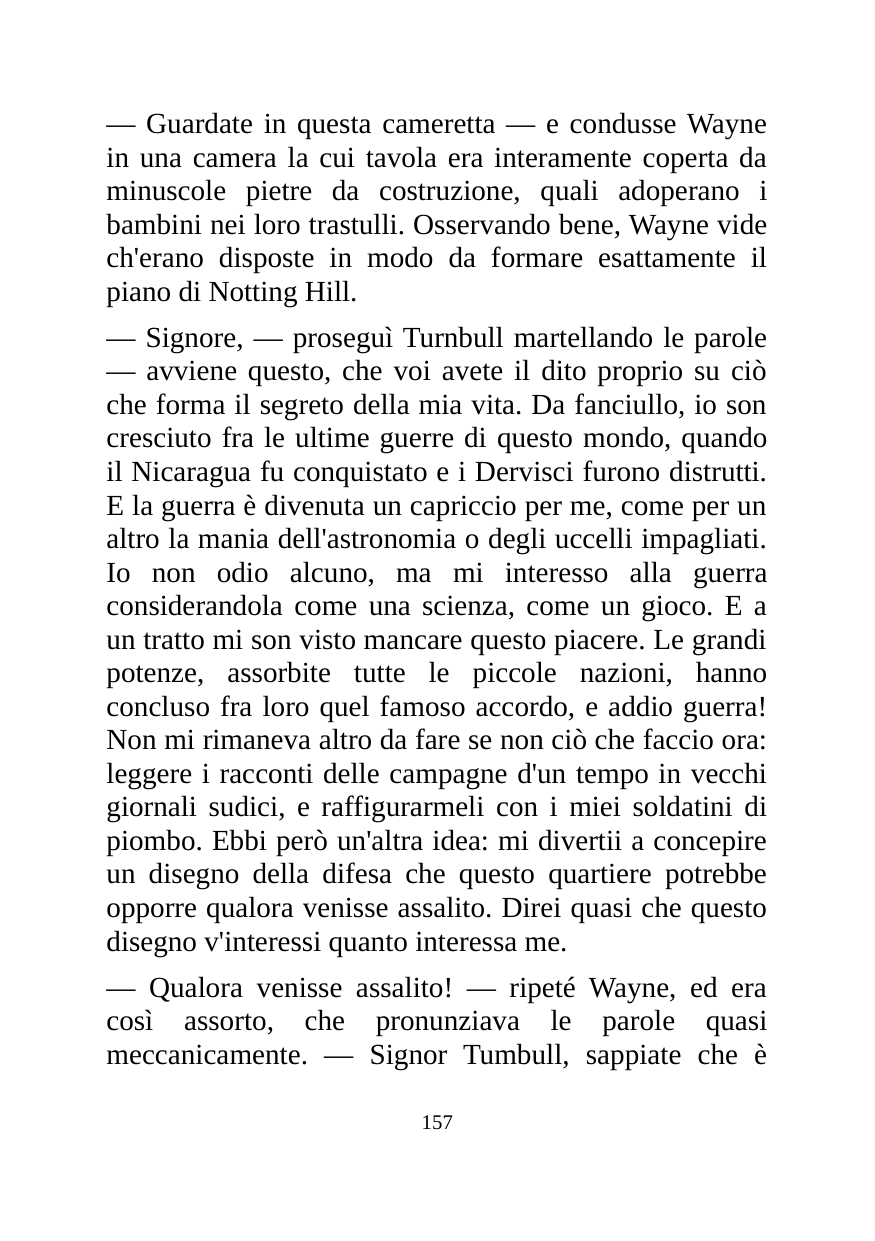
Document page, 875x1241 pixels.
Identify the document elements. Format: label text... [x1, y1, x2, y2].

text — Signore, — proseguì Turnbull martellando le parole — avviene questo, che voi avete il dito proprio su ciò che forma il segreto della mia vita. Da fanciullo, io son cresciuto fra le ultime guerre di questo mondo, quando il Nicaragua fu conquistato e i Dervisci furono distrutti. E la guerra è divenuta un capriccio per me, come per un altro la mania dell'astronomia o degli uccelli impagliati. Io non odio alcuno, ma mi interesso alla guerra considerandola come una scienza, come un gioco. E a un tratto mi son visto mancare questo piacere. Le grandi potenze, assorbite tutte le piccole nazioni, hanno concluso fra loro quel famoso accordo, e addio guerra! Non mi rimaneva altro da fare se non ciò che faccio ora: leggere i racconti delle campagne d'un tempo in vecchi giornali sudici, e raffigurarmeli con i miei soldatini di piombo. Ebbi però un'altra idea: mi divertii a concepire un disegno della difesa che questo quartiere potrebbe opporre qualora venisse assalito. Direi quasi che questo disegno v'interessi quanto interessa me. [106, 320, 768, 957]
text — Qualora venisse assalito! — ripeté Wayne, ed era così assorto, che pronunziava le parole quasi meccanicamente. — Signor Tumbull, sappiate che è [106, 970, 768, 1070]
text — Guardate in questa cameretta — e condusse Wayne in una camera la cui tavola era interamente coperta da minuscole pietre da costruzione, quali adoperano i bambini nei loro trastulli. Osservando bene, Wayne vide ch'erano disposte in modo da formare esattamente il piano di Notting Hill. [106, 106, 768, 307]
